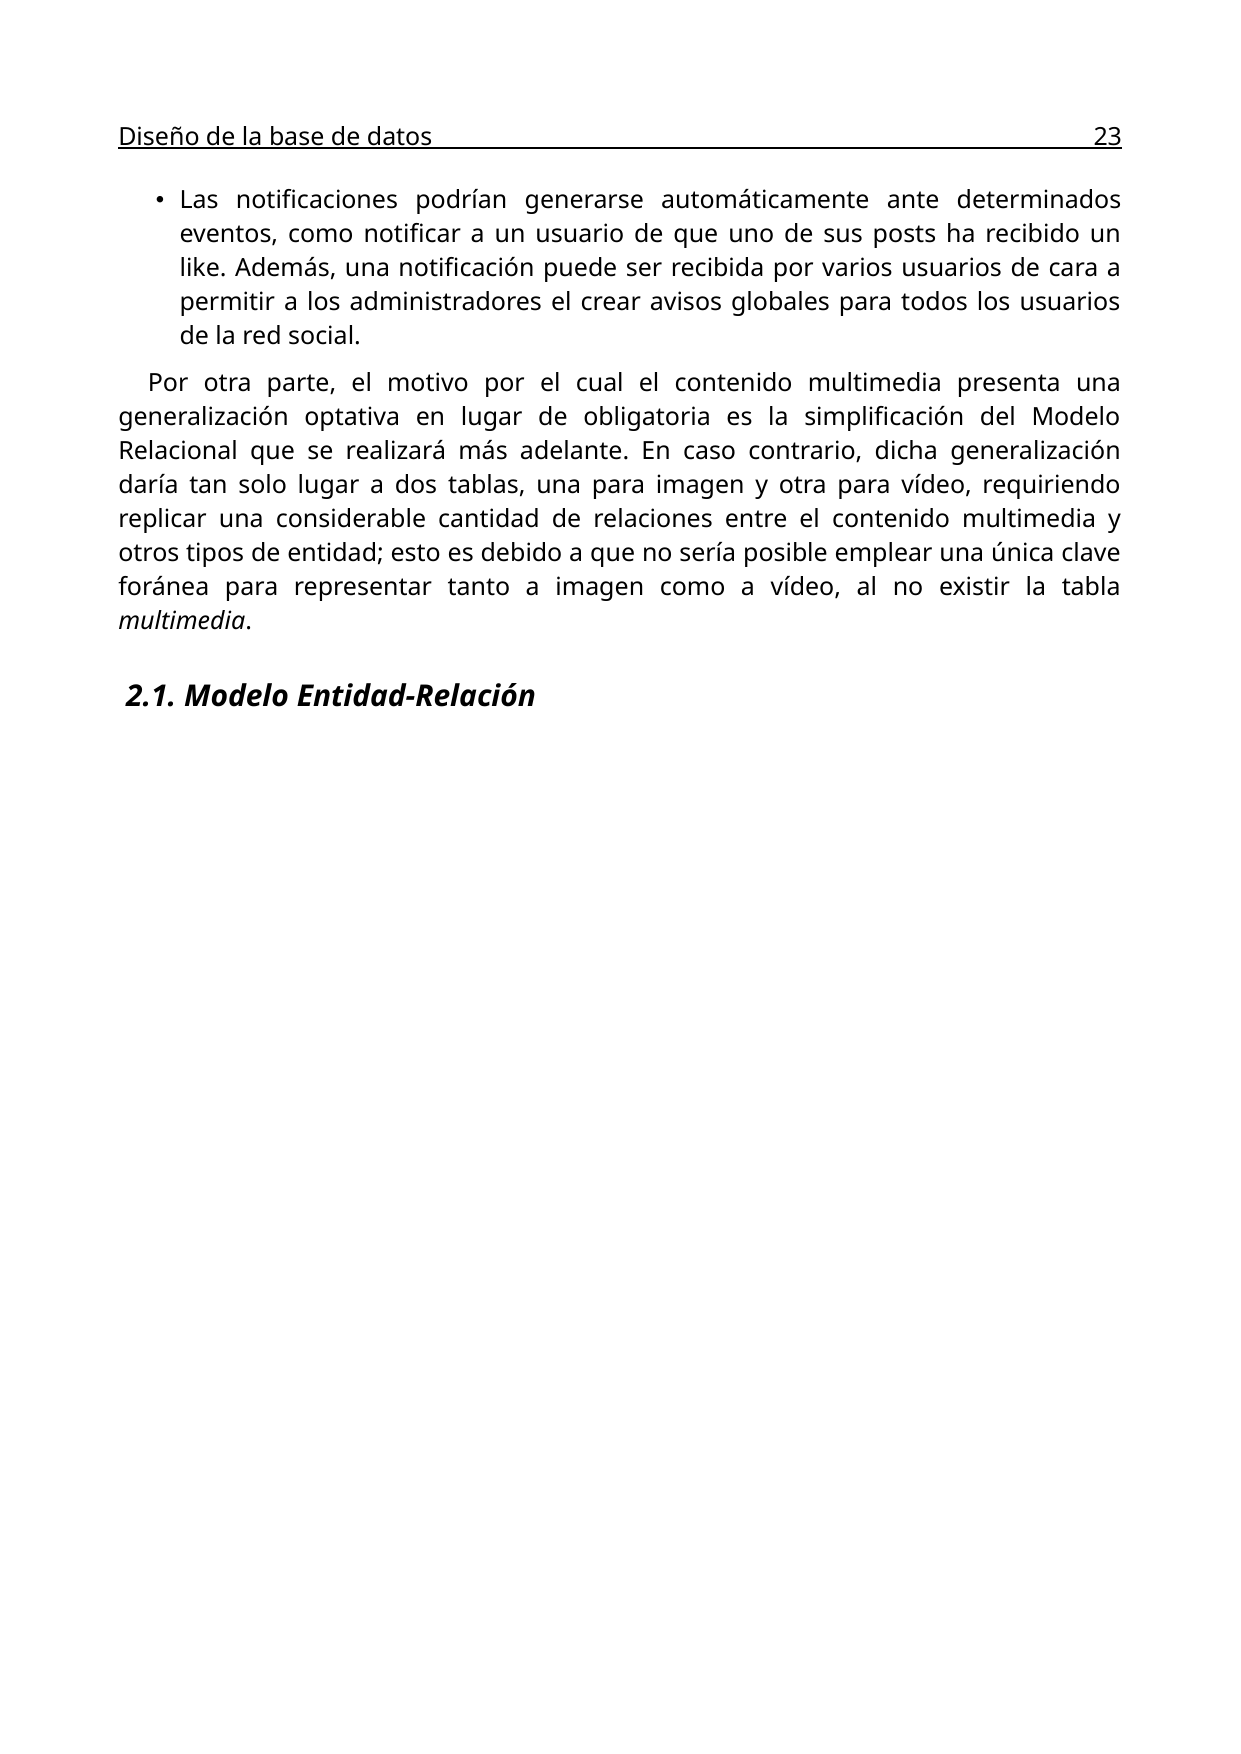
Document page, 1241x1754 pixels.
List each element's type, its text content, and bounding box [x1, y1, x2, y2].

list Las notificaciones podrían generarse automáticamente ante determinados eventos, como notificar a un usuario de que uno de sus posts ha recibido un like. Además, una notificación puede ser recibida por varios usuarios de cara a permitir a los administradores el crear avisos globales para todos los usuarios de la red social. [156, 182, 1122, 352]
subtitle Modelo Entidad-Relación [118, 674, 1122, 715]
text Por otra parte, el motivo por el cual el contenido multimedia presenta una generalización optativa en lugar de obligatoria es la simplificación del Modelo Relacional que se realizará más adelante. En caso contrario, dicha generalización daría tan solo lugar a dos tablas, una para imagen y otra para vídeo, requiriendo replicar una considerable cantidad de relaciones entre el contenido multimedia y otros tipos de entidad; esto es debido a que no sería posible emplear una única clave foránea para representar tanto a imagen como a vídeo, al no existir la tabla multimedia. [118, 364, 1122, 637]
